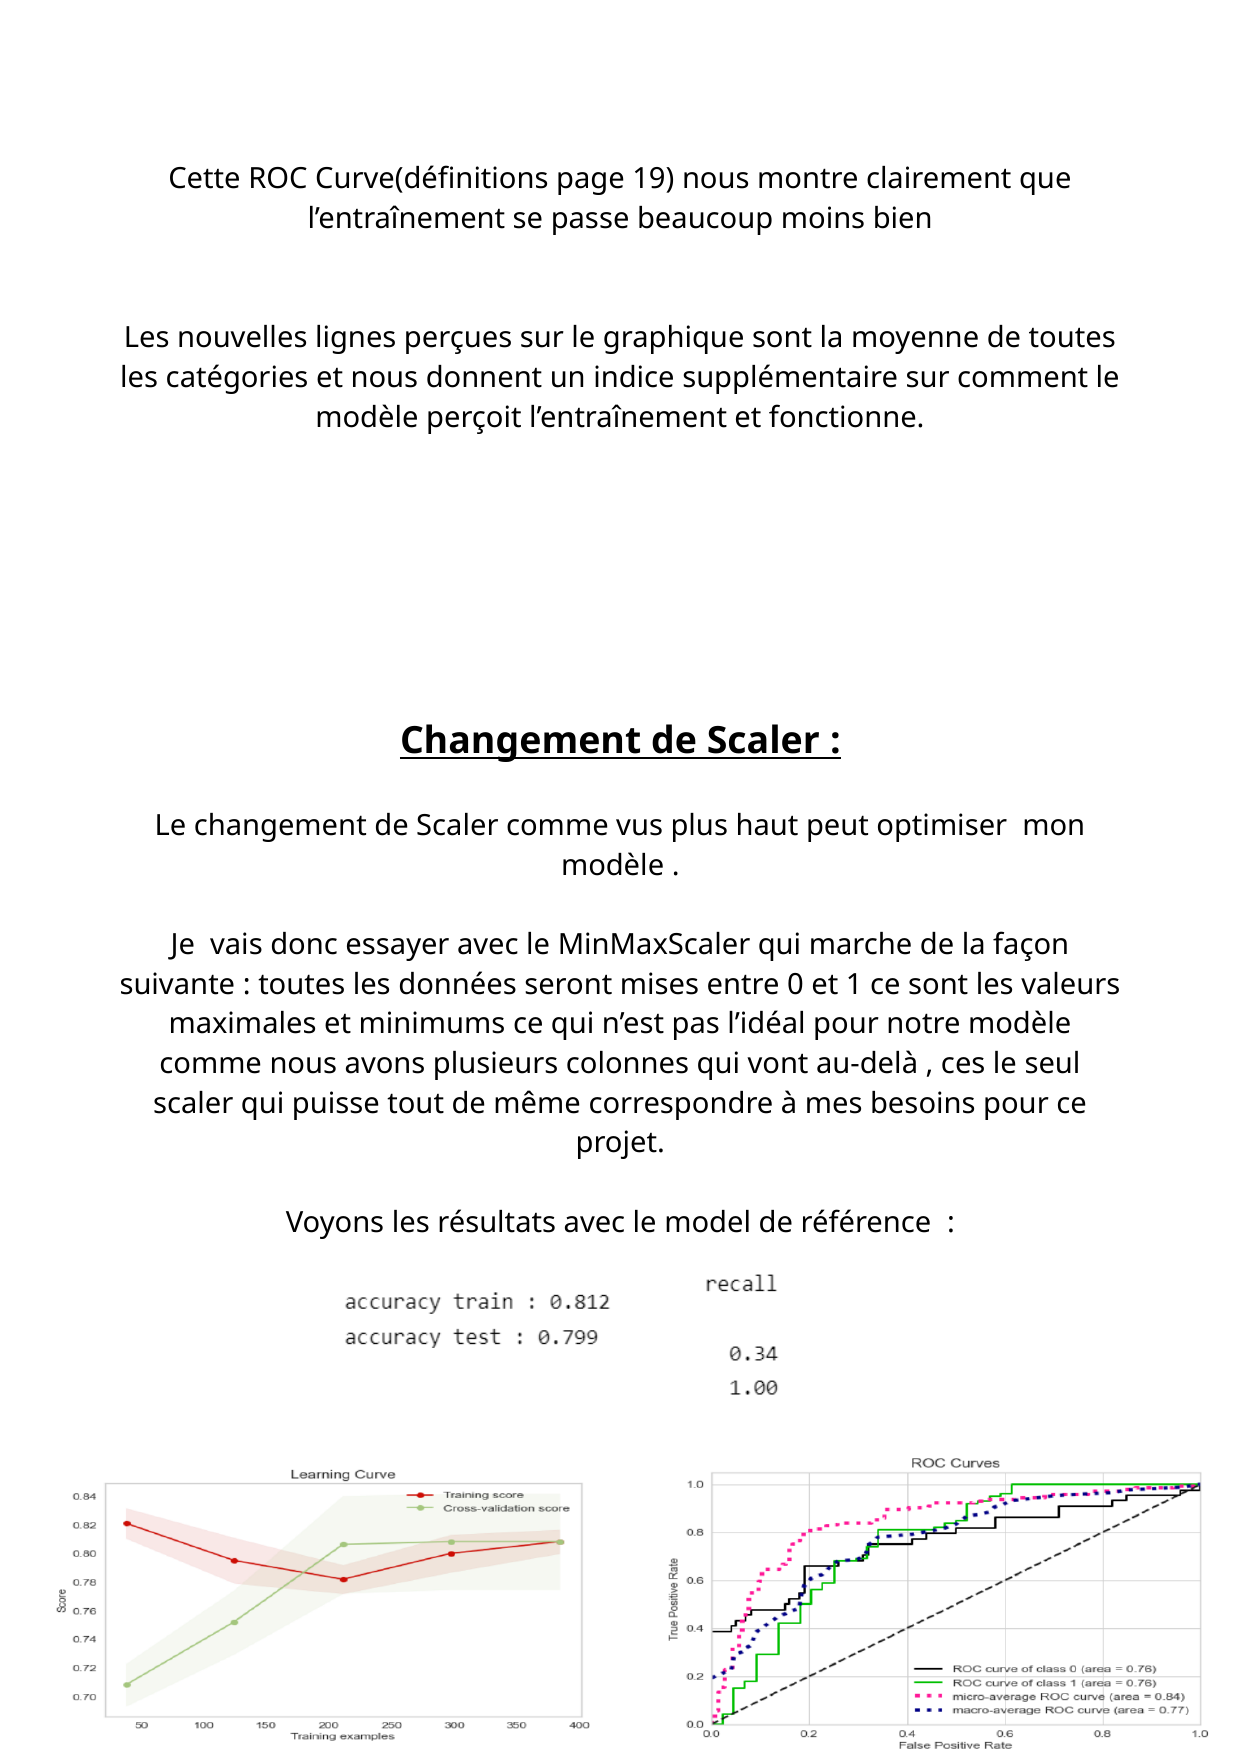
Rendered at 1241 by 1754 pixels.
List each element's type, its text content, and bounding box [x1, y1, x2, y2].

text Changement de Scaler : [118, 713, 1122, 764]
text Le changement de Scaler comme vus plus haut peut optimiser mon modèle . [118, 804, 1122, 883]
picture [654, 1454, 1215, 1754]
picture [332, 1290, 617, 1348]
text Cette ROC Curve(définitions page 19) nous montre clairement que l’entraînement se passe beaucoup moins bien [118, 158, 1122, 237]
picture [699, 1272, 796, 1406]
text Les nouvelles lignes perçues sur le graphique sont la moyenne de toutes les catégories et nous donnent un indice supplémentaire sur comment le modèle perçoit l’entraînement et fonctionne. [118, 317, 1122, 436]
text Voyons les résultats avec le model de référence : [118, 1201, 1122, 1241]
text Je vais donc essayer avec le MinMaxScaler qui marche de la façon suivante : toutes les données seront mises entre 0 et 1 ce sont les valeurs maximales et minimums ce qui n’est pas l’idéal pour notre modèle comme nous avons plusieurs colonnes qui vont au-delà , ces le seul scaler qui puisse tout de même correspondre à mes besoins pour ce projet. [118, 923, 1122, 1161]
picture [43, 1463, 607, 1754]
